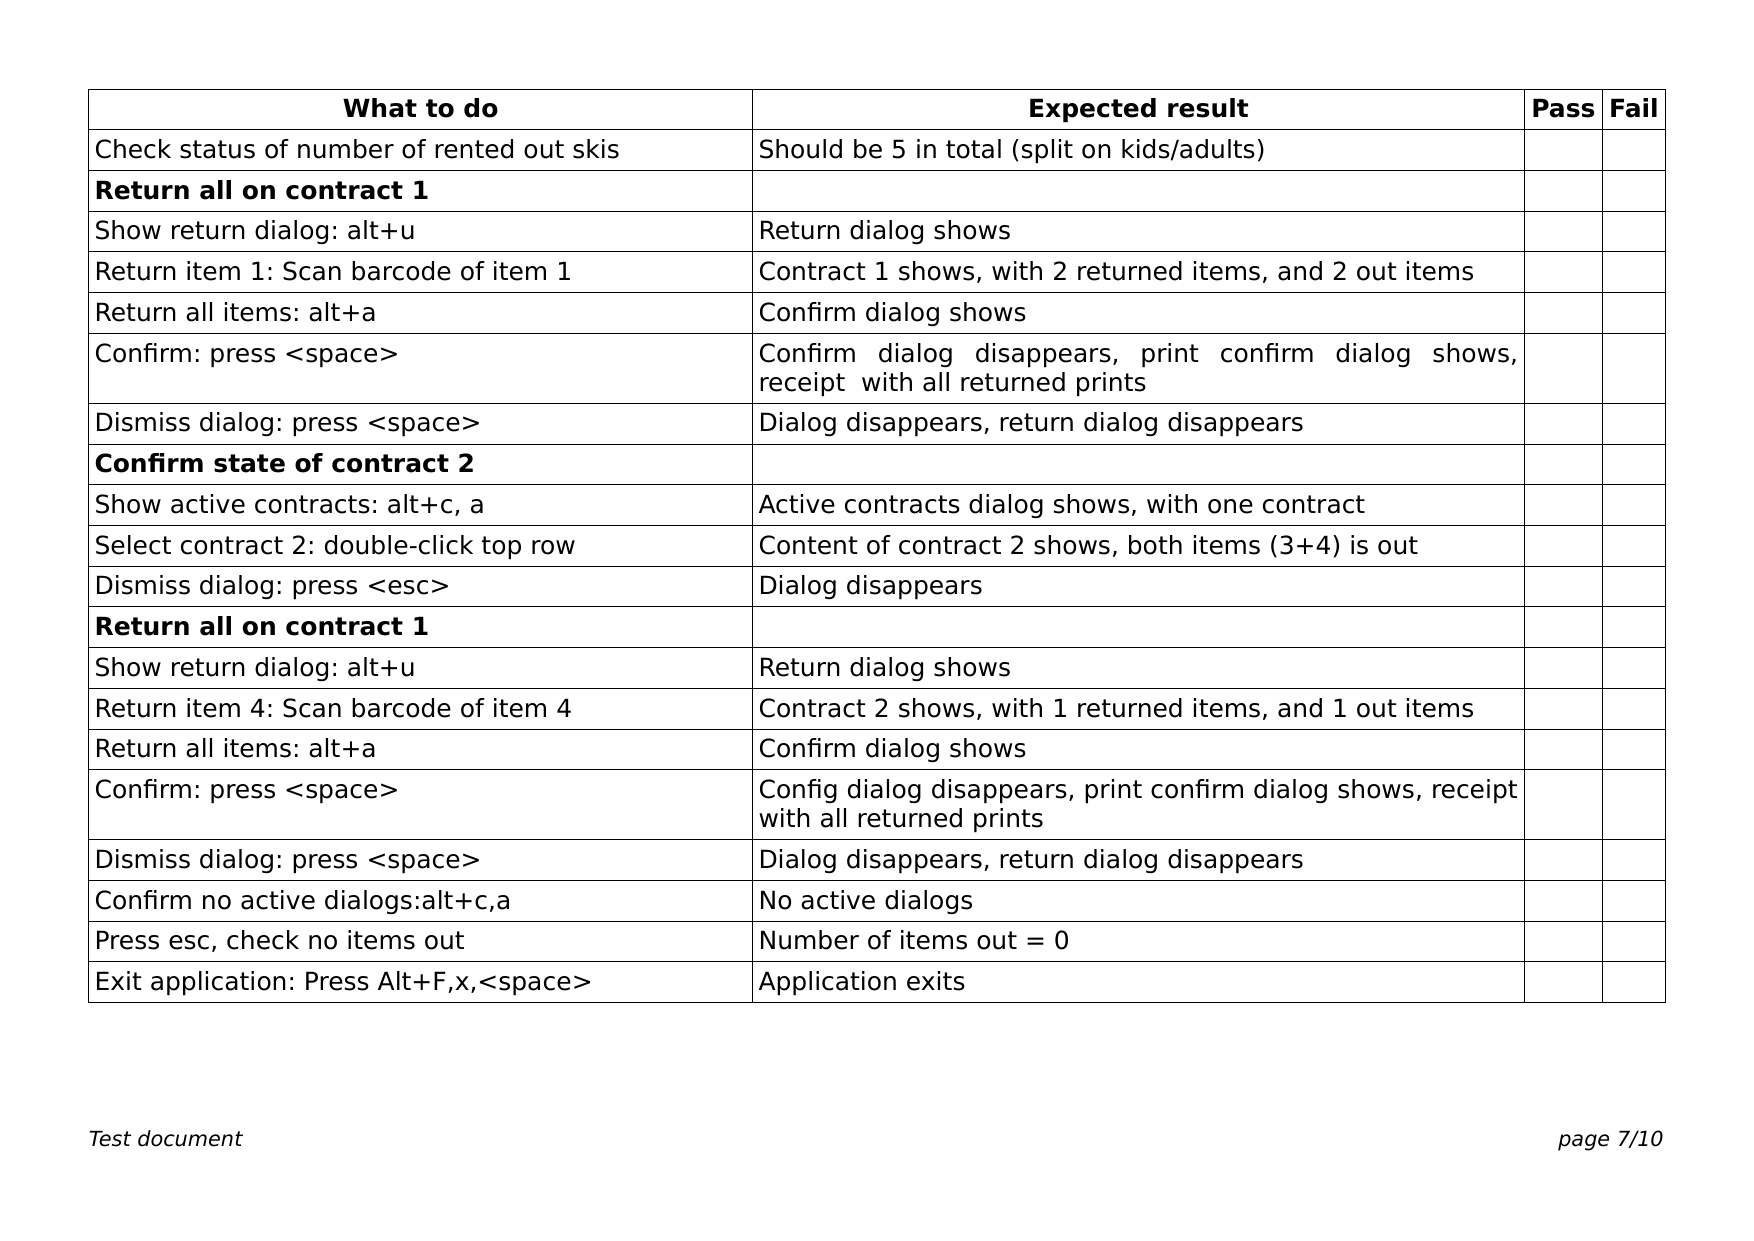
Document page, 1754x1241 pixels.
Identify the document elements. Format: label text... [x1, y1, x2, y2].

table_cell Confirm: press <space> [89, 770, 752, 839]
table_header Pass [1525, 90, 1602, 129]
table_cell [1603, 334, 1665, 403]
table_cell [1603, 171, 1665, 211]
table_cell [753, 445, 1524, 484]
table_cell Confirm no active dialogs:alt+c,a [89, 881, 752, 921]
table_cell Dialog disappears, return dialog disappears [753, 404, 1524, 443]
table_cell Return dialog shows [753, 212, 1524, 251]
table_cell [1525, 445, 1602, 484]
table_cell No active dialogs [753, 881, 1524, 921]
table_header Fail [1603, 90, 1665, 129]
table_header What to do [89, 90, 752, 129]
table_cell Dismiss dialog: press <space> [89, 840, 752, 880]
table_cell [1603, 922, 1665, 961]
table_cell [1603, 404, 1665, 443]
table_cell [1525, 404, 1602, 443]
table_cell Return item 4: Scan barcode of item 4 [89, 689, 752, 729]
table_cell [753, 171, 1524, 211]
table_cell Confirm state of contract 2 [89, 445, 752, 484]
table_cell [1525, 526, 1602, 566]
table_cell Should be 5 in total (split on kids/adults) [753, 130, 1524, 170]
table_cell Number of items out = 0 [753, 922, 1524, 961]
table_cell [1525, 607, 1602, 647]
table_cell Return all items: alt+a [89, 730, 752, 769]
table_cell [1525, 485, 1602, 525]
table_cell Confirm dialog shows [753, 293, 1524, 333]
table_cell [1603, 840, 1665, 880]
table_cell [1603, 526, 1665, 566]
table_cell [1525, 212, 1602, 251]
table_cell Dialog disappears [753, 567, 1524, 606]
table_cell Content of contract 2 shows, both items (3+4) is out [753, 526, 1524, 566]
table_cell [1525, 648, 1602, 688]
table_cell Return all on contract 1 [89, 607, 752, 647]
table_cell Confirm dialog shows [753, 730, 1524, 769]
table_cell Confirm dialog disappears, print confirm dialog shows, receipt with all returned prints [753, 334, 1524, 403]
table_cell Contract 2 shows, with 1 returned items, and 1 out items [753, 689, 1524, 729]
table_cell [1603, 770, 1665, 839]
table_cell Dismiss dialog: press <esc> [89, 567, 752, 606]
table_cell [1525, 130, 1602, 170]
table_cell [1525, 567, 1602, 606]
table_cell [1525, 840, 1602, 880]
table_cell [1525, 252, 1602, 292]
table_cell Active contracts dialog shows, with one contract [753, 485, 1524, 525]
table_cell [1603, 648, 1665, 688]
table_cell Return dialog shows [753, 648, 1524, 688]
table_cell [1603, 130, 1665, 170]
table_cell [1525, 881, 1602, 921]
table_cell Dismiss dialog: press <space> [89, 404, 752, 443]
table_cell [1525, 922, 1602, 961]
table_cell [1525, 730, 1602, 769]
table_cell [1525, 334, 1602, 403]
table_cell Contract 1 shows, with 2 returned items, and 2 out items [753, 252, 1524, 292]
table_cell [1603, 252, 1665, 292]
table_cell Press esc, check no items out [89, 922, 752, 961]
table_cell [1603, 445, 1665, 484]
table_cell [1603, 881, 1665, 921]
table_cell Return all items: alt+a [89, 293, 752, 333]
table_cell [1525, 171, 1602, 211]
table_cell Confirm: press <space> [89, 334, 752, 403]
table_cell Return item 1: Scan barcode of item 1 [89, 252, 752, 292]
table_cell [1525, 689, 1602, 729]
table_cell Application exits [753, 962, 1524, 1002]
table_cell Select contract 2: double-click top row [89, 526, 752, 566]
table_cell [1603, 689, 1665, 729]
table_cell [1603, 607, 1665, 647]
table_cell Return all on contract 1 [89, 171, 752, 211]
table_cell [1603, 962, 1665, 1002]
table_cell Show return dialog: alt+u [89, 648, 752, 688]
table_cell [1603, 293, 1665, 333]
table_cell [1603, 567, 1665, 606]
table_cell Exit application: Press Alt+F,x,<space> [89, 962, 752, 1002]
table_cell [1525, 293, 1602, 333]
table_cell [1525, 962, 1602, 1002]
table_header Expected result [753, 90, 1524, 129]
table_cell Show active contracts: alt+c, a [89, 485, 752, 525]
table_cell Dialog disappears, return dialog disappears [753, 840, 1524, 880]
table_cell [1603, 730, 1665, 769]
table_cell [1603, 485, 1665, 525]
table_cell Config dialog disappears, print confirm dialog shows, receipt with all returned prints [753, 770, 1524, 839]
table_cell [753, 607, 1524, 647]
table_cell Show return dialog: alt+u [89, 212, 752, 251]
table_cell [1525, 770, 1602, 839]
table_cell [1603, 212, 1665, 251]
table_cell Check status of number of rented out skis [89, 130, 752, 170]
